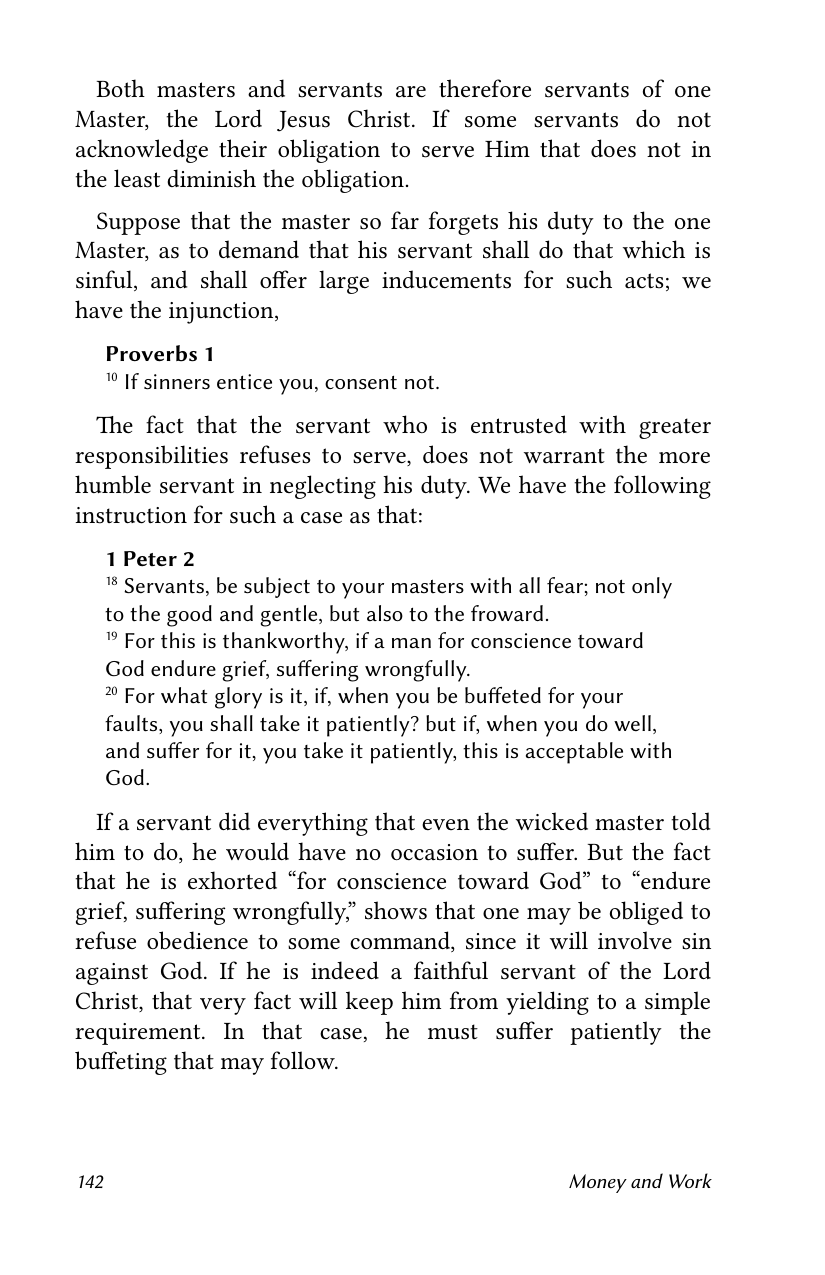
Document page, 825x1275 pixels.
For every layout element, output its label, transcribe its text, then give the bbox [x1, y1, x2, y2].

text 10 If sinners entice you, consent not. [105, 369, 682, 395]
text 19 For this is thankworthy, if a man for conscience toward God endure grief, suffering wrongfully. [105, 628, 682, 682]
text The fact that the servant who is entrusted with greater responsibilities refuses to serve, does not warrant the more humble servant in neglecting his duty. We have the following instruction for such a case as that: [75, 411, 712, 529]
text 1 Peter 2 [105, 546, 712, 572]
text Both masters and servants are therefore servants of one Master, the Lord Jesus Christ. If some servants do not acknowledge their obligation to serve Him that does not in the least diminish the obligation. [75, 75, 712, 193]
text If a servant did everything that even the wicked master told him to do, he would have no occasion to suffer. But the fact that he is exhorted “for conscience toward God” to “endure grief, suffering wrongfully,” shows that one may be obliged to refuse obedience to some command, since it will involve sin against God. If he is indeed a faithful servant of the Lord Christ, that very fact will keep him from yielding to a simple requirement. In that case, he must suffer patiently the buffeting that may follow. [75, 808, 712, 1075]
text 18 Servants, be subject to your masters with all fear; not only to the good and gentle, but also to the froward. [105, 573, 682, 627]
text Suppose that the master so far forgets his duty to the one Master, as to demand that his servant shall do that which is sinful, and shall offer large inducements for such acts; we have the injunction, [75, 207, 712, 325]
text Proverbs 1 [105, 341, 712, 367]
text 20 For what glory is it, if, when you be buffeted for your faults, you shall take it patiently? but if, when you do well, and suffer for it, you take it patiently, this is acceptable with God. [105, 683, 682, 791]
